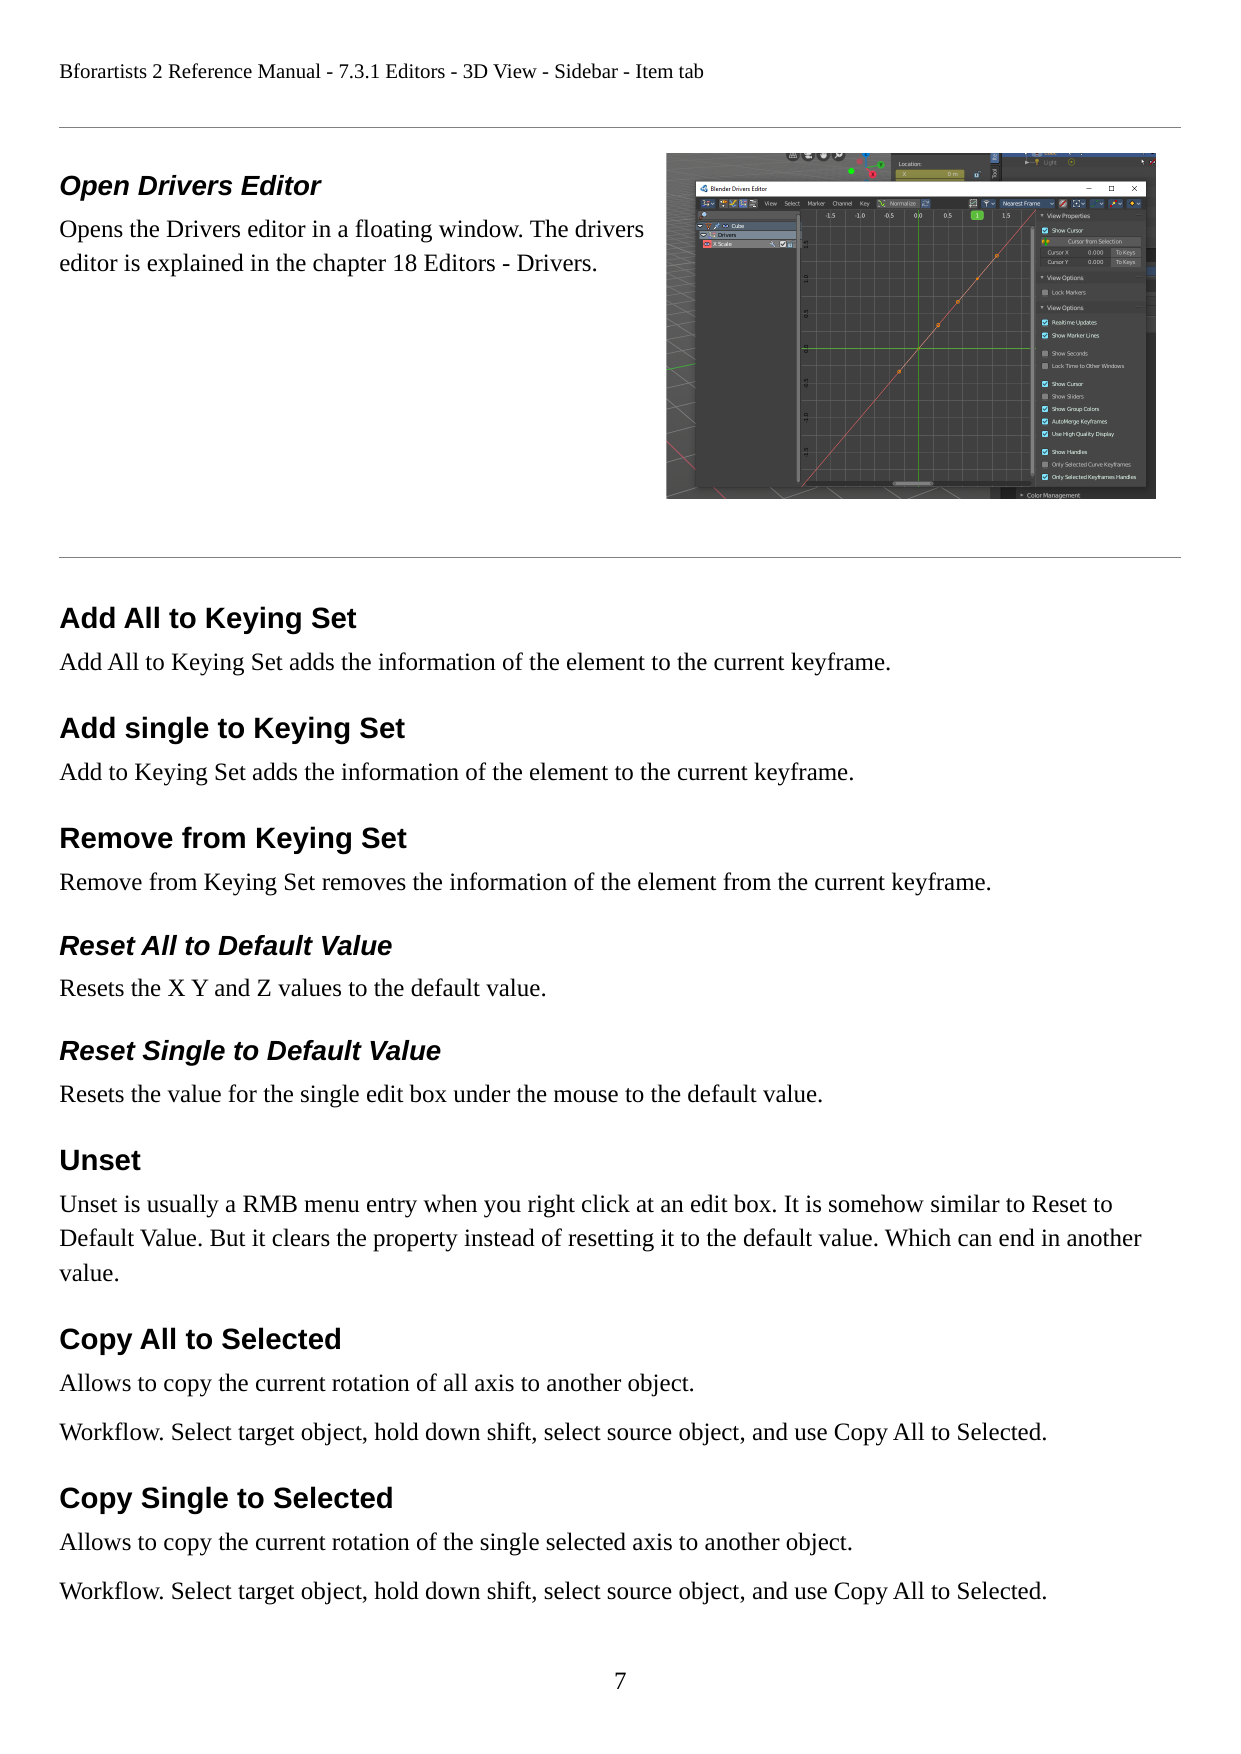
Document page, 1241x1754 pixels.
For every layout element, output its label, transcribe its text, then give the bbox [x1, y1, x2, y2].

text Opens the Drivers editor in a floating window. The drivers editor is explained in the chapter 18 Editors - Drivers. [59, 214, 666, 277]
subtitle Copy All to Selected [59, 1322, 1181, 1355]
subtitle Unset [59, 1143, 1181, 1177]
text Allows to copy the current rotation of all axis to another object. [59, 1368, 1181, 1397]
text Add All to Keying Set adds the information of the element to the current keyframe. [59, 647, 1181, 676]
text Resets the value for the single edit box under the mouse to the default value. [59, 1079, 1181, 1108]
text Add to Keying Set adds the information of the element to the current keyframe. [59, 757, 1181, 786]
subtitle Reset All to Default Value [59, 929, 1181, 961]
text Resets the X Y and Z values to the default value. [59, 973, 1181, 1002]
subtitle Add All to Keying Set [59, 601, 1181, 635]
subtitle Reset Single to Default Value [59, 1035, 1181, 1067]
text Workflow. Select target object, hold down shift, select source object, and use Copy All to Selected. [59, 1576, 1181, 1605]
text Allows to copy the current rotation of the single selected axis to another object. [59, 1527, 1181, 1556]
subtitle Open Drivers Editor [59, 169, 666, 201]
subtitle Add single to Keying Set [59, 711, 1181, 745]
picture [666, 153, 1156, 499]
subtitle Copy Single to Selected [59, 1481, 1181, 1514]
text Unset is usually a RMB menu entry when you right click at an edit box. It is somehow similar to Reset to Default Value. But it clears the property instead of resetting it to the default value. Which can end in another value. [59, 1189, 1181, 1287]
subtitle Remove from Keying Set [59, 821, 1181, 855]
text Remove from Keying Set removes the information of the element from the current keyframe. [59, 867, 1181, 896]
text Workflow. Select target object, hold down shift, select source object, and use Copy All to Selected. [59, 1417, 1181, 1446]
subtitle [1156, 169, 1181, 201]
